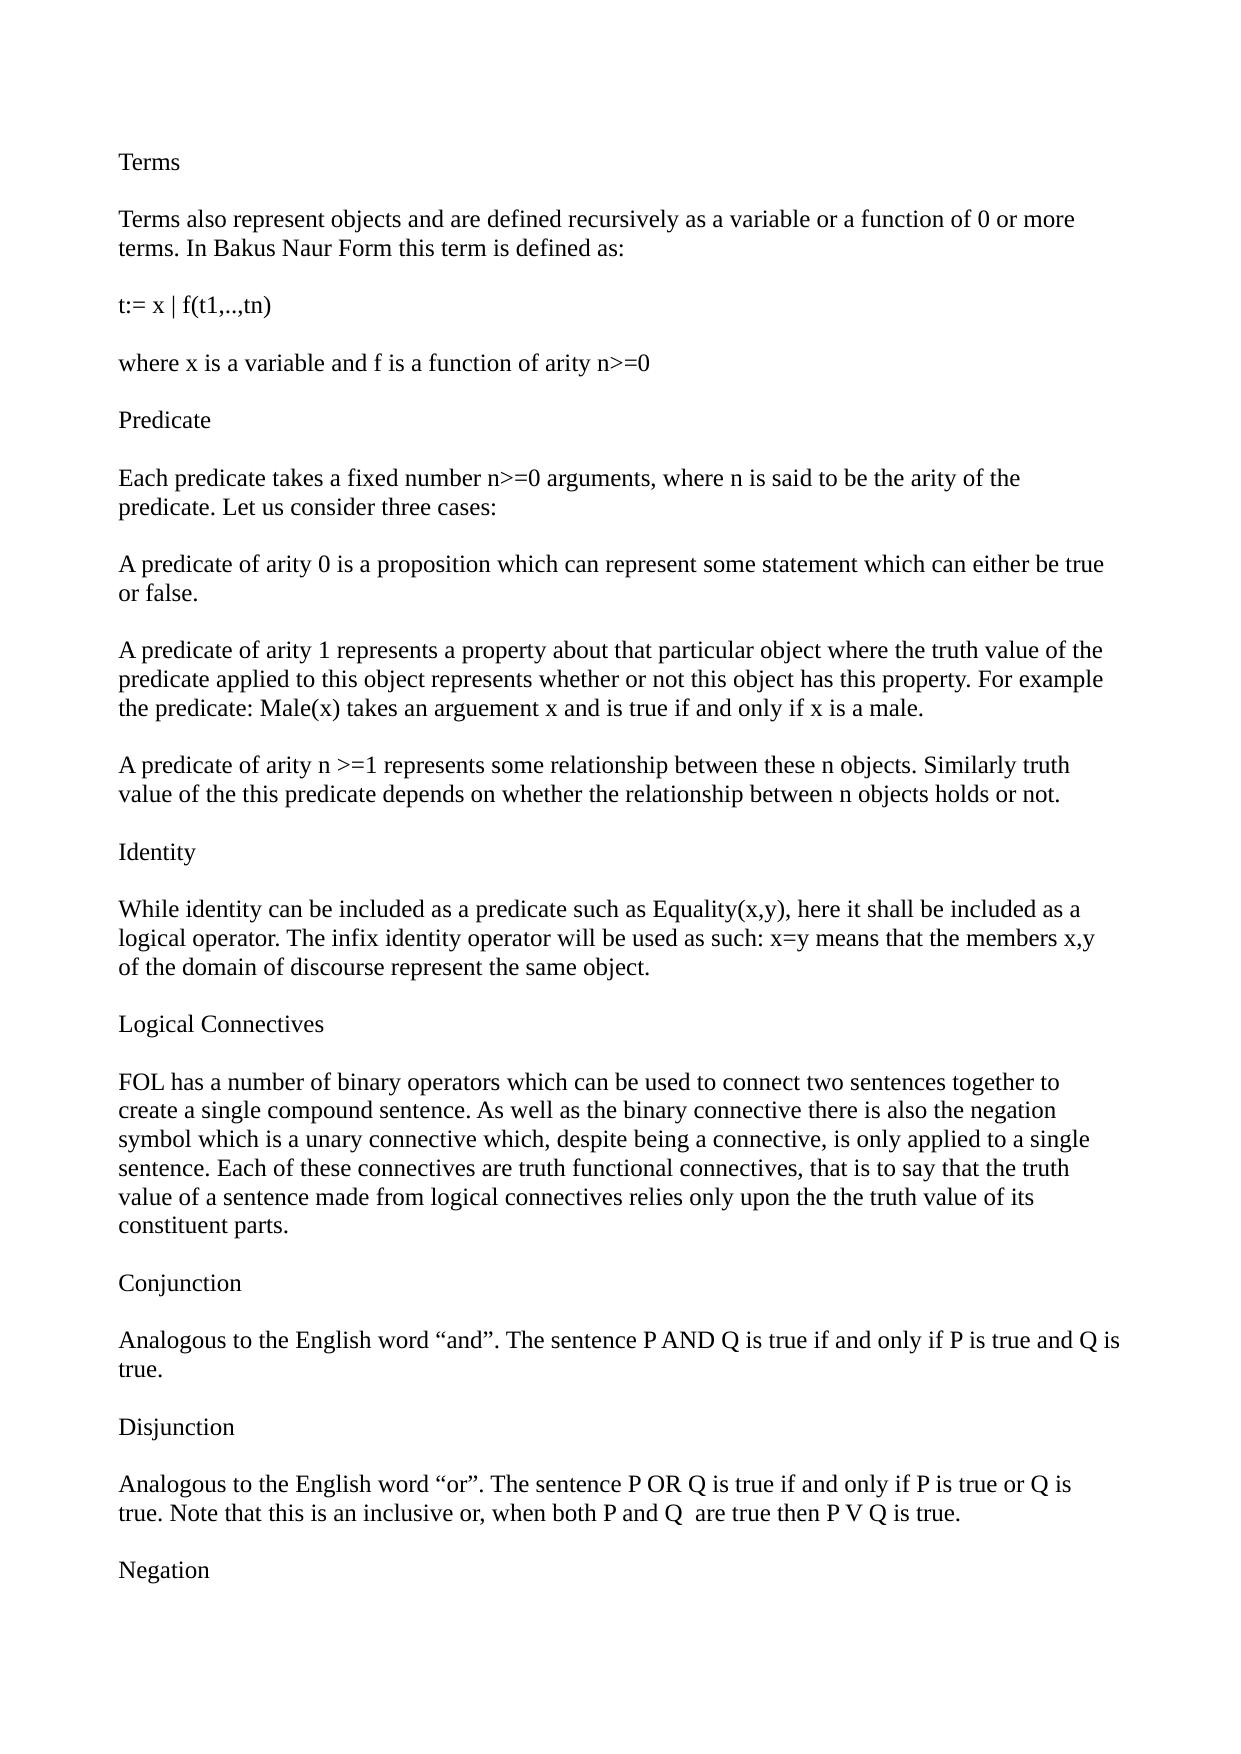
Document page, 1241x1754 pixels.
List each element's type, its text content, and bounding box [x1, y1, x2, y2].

text A predicate of arity 0 is a proposition which can represent some statement which can either be true or false. [118, 549, 1122, 607]
text Terms also represent objects and are defined recursively as a variable or a function of 0 or more terms. In Bakus Naur Form this term is defined as: [118, 204, 1122, 262]
text FOL has a number of binary operators which can be used to connect two sentences together to create a single compound sentence. As well as the binary connective there is also the negation symbol which is a unary connective which, despite being a connective, is only applied to a single sentence. Each of these connectives are truth functional connectives, that is to say that the truth value of a sentence made from logical connectives relies only upon the the truth value of its constituent parts. [118, 1067, 1122, 1239]
text A predicate of arity n >=1 represents some relationship between these n objects. Similarly truth value of the this predicate depends on whether the relationship between n objects holds or not. [118, 751, 1122, 808]
text While identity can be included as a predicate such as Equality(x,y), here it shall be included as a logical operator. The infix identity operator will be used as such: x=y means that the members x,y of the domain of discourse represent the same object. [118, 894, 1122, 981]
text Logical Connectives [118, 1009, 1122, 1038]
text Analogous to the English word “and”. The sentence P AND Q is true if and only if P is true and Q is true. [118, 1326, 1122, 1383]
text Conjunction [118, 1268, 1122, 1297]
text Negation [118, 1556, 1122, 1584]
text Predicate [118, 406, 1122, 434]
text A predicate of arity 1 represents a property about that particular object where the truth value of the predicate applied to this object represents whether or not this object has this property. For example the predicate: Male(x) takes an arguement x and is true if and only if x is a male. [118, 636, 1122, 722]
text Disjunction [118, 1412, 1122, 1441]
text t:= x | f(t1,..,tn) [118, 291, 1122, 319]
text where x is a variable and f is a function of arity n>=0 [118, 348, 1122, 377]
text Each predicate takes a fixed number n>=0 arguments, where n is said to be the arity of the predicate. Let us consider three cases: [118, 463, 1122, 521]
text Terms [118, 147, 1122, 176]
text Identity [118, 837, 1122, 866]
text Analogous to the English word “or”. The sentence P OR Q is true if and only if P is true or Q is true. Note that this is an inclusive or, when both P and Q are true then P V Q is true. [118, 1469, 1122, 1527]
